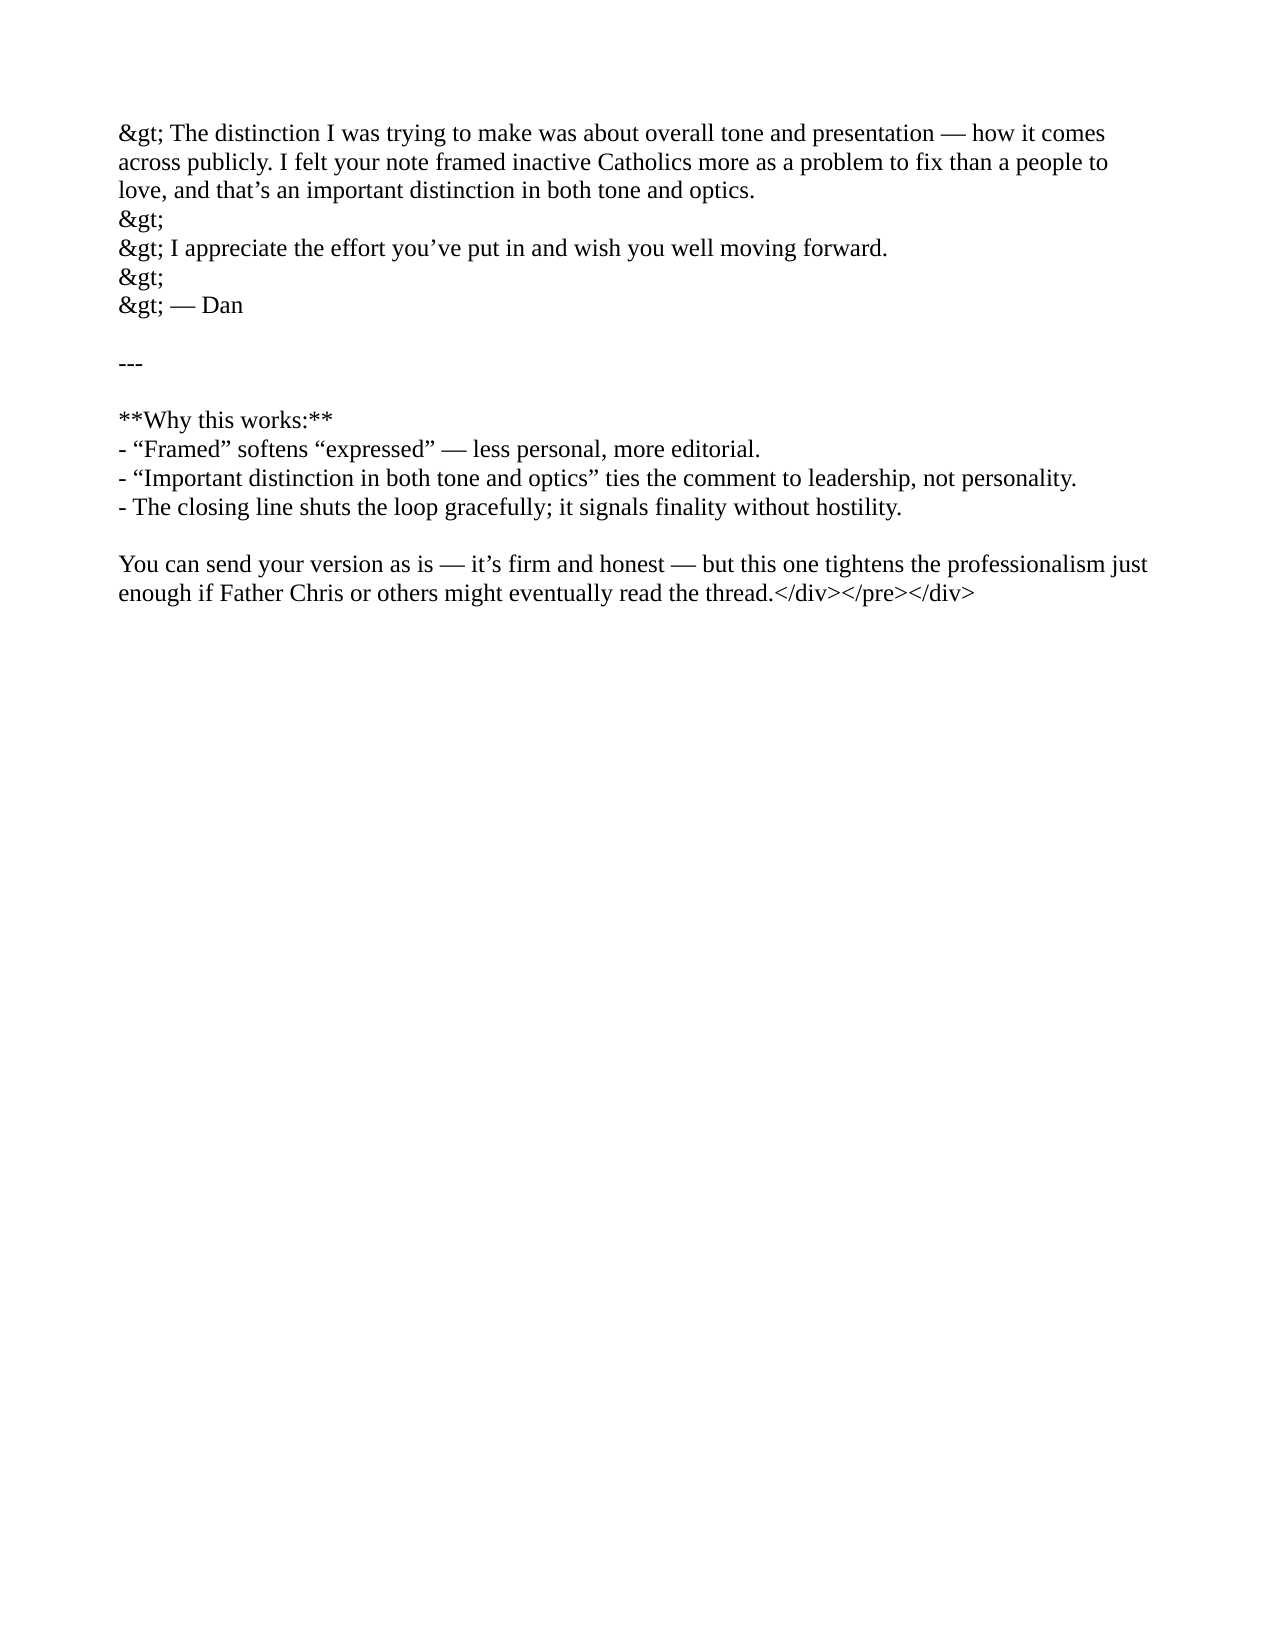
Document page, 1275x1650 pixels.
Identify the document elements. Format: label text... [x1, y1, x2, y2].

text - The closing line shuts the loop gracefully; it signals finality without hostility. [118, 492, 1157, 521]
text - “Important distinction in both tone and optics” ties the comment to leadership, not personality. [118, 463, 1157, 492]
text &gt; I appreciate the effort you’ve put in and wish you well moving forward. [118, 233, 1157, 262]
text &gt; [118, 262, 1157, 291]
text You can send your version as is — it’s firm and honest — but this one tightens the professionalism just enough if Father Chris or others might eventually read the thread.</div></pre></div> [118, 549, 1157, 607]
text &gt; — Dan [118, 291, 1157, 319]
text --- [118, 348, 1157, 377]
text &gt; The distinction I was trying to make was about overall tone and presentation — how it comes across publicly. I felt your note framed inactive Catholics more as a problem to fix than a people to love, and that’s an important distinction in both tone and optics. [118, 118, 1157, 204]
text - “Framed” softens “expressed” — less personal, more editorial. [118, 434, 1157, 463]
text &gt; [118, 204, 1157, 233]
text **Why this works:** [118, 406, 1157, 434]
